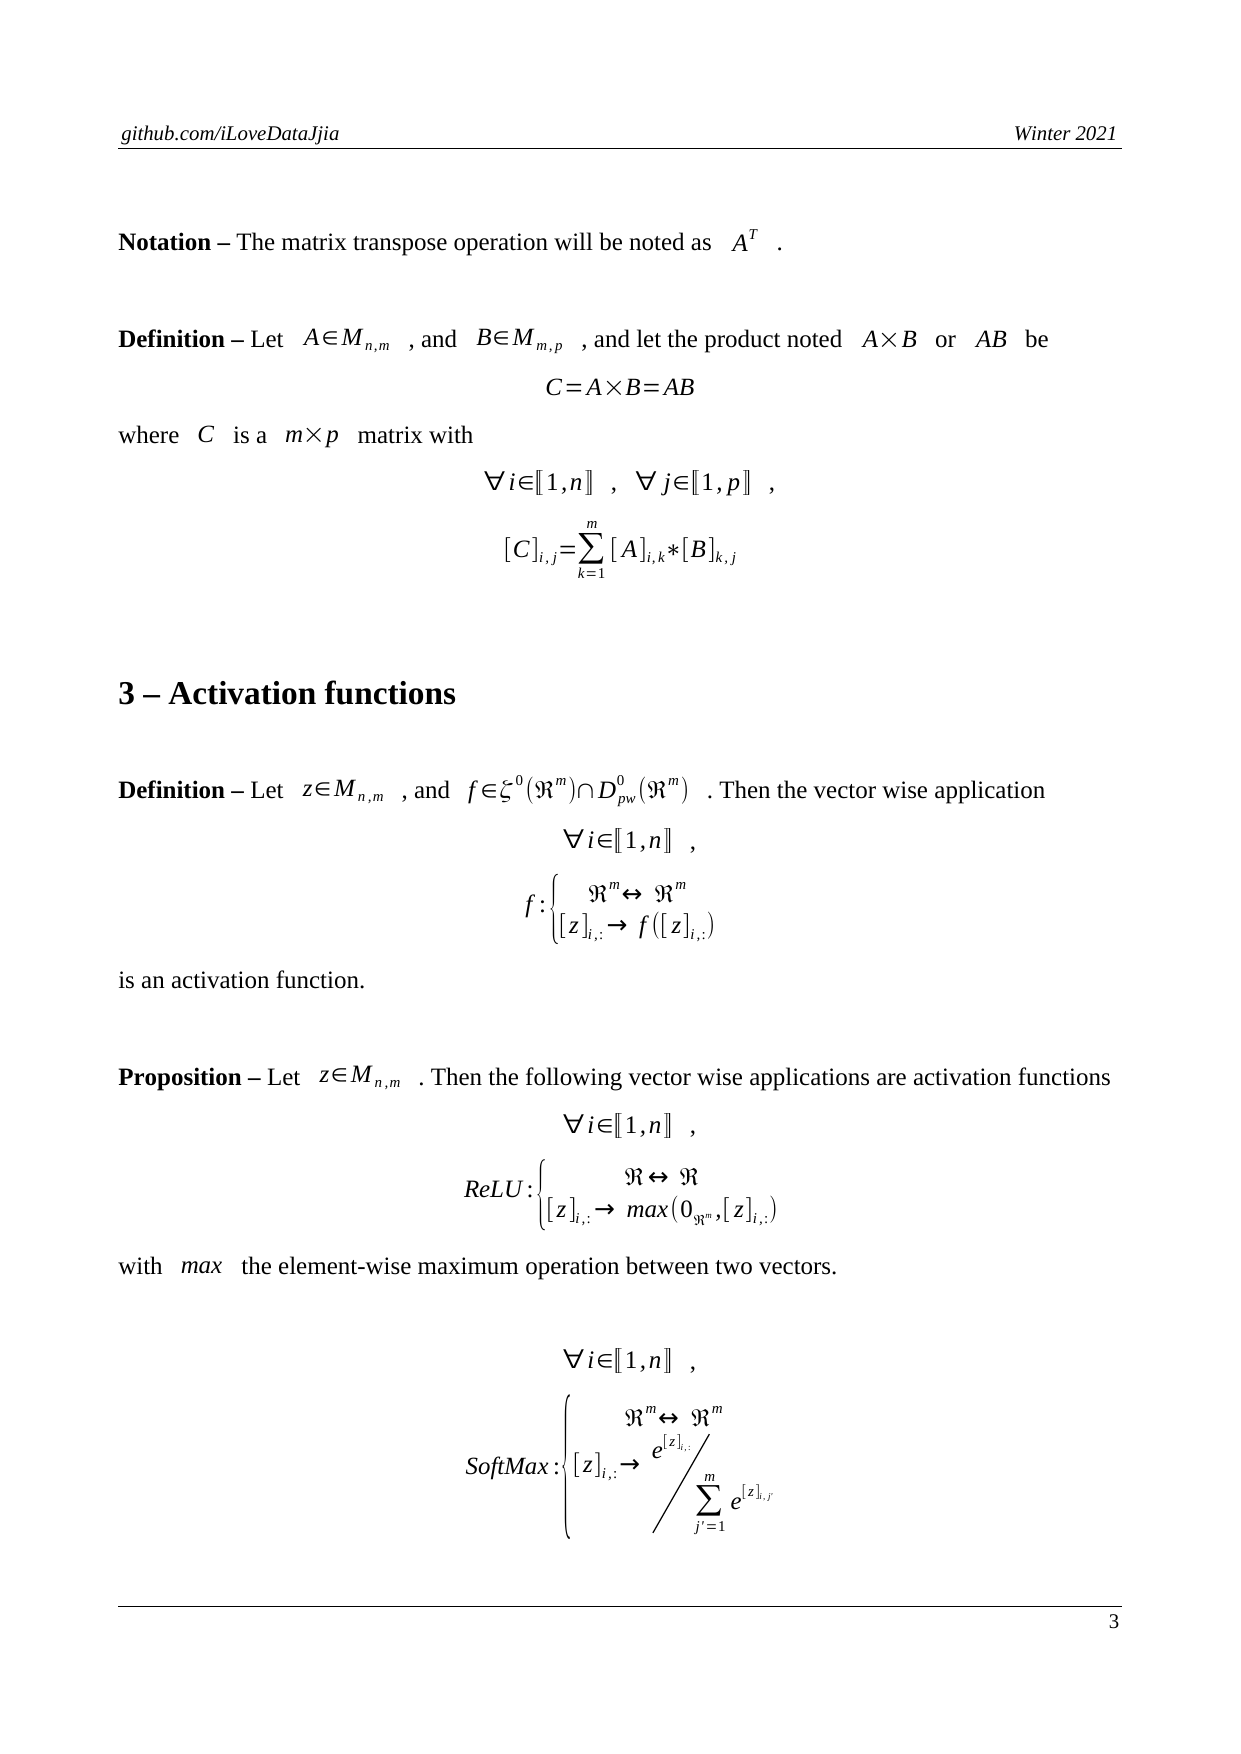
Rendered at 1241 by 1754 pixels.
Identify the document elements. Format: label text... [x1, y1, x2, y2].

text whereis amatrix with [118, 420, 1122, 448]
text Definition – Let, and. Then the vector wise application [118, 772, 1122, 807]
text , [118, 1346, 1122, 1375]
text , [118, 826, 1122, 854]
text withthe element-wise maximum operation between two vectors. [118, 1251, 1122, 1279]
text is an activation function. [118, 965, 1122, 994]
text Definition – Let, and, and let the product notedorbe [118, 323, 1122, 354]
text Proposition – Let. Then the following vector wise applications are activation functions [118, 1060, 1122, 1092]
text Notation – The matrix transpose operation will be noted as. [118, 225, 1122, 257]
text ,, [118, 467, 1122, 496]
subtitle 3 – Activation functions [118, 674, 1122, 712]
text , [118, 1111, 1122, 1139]
